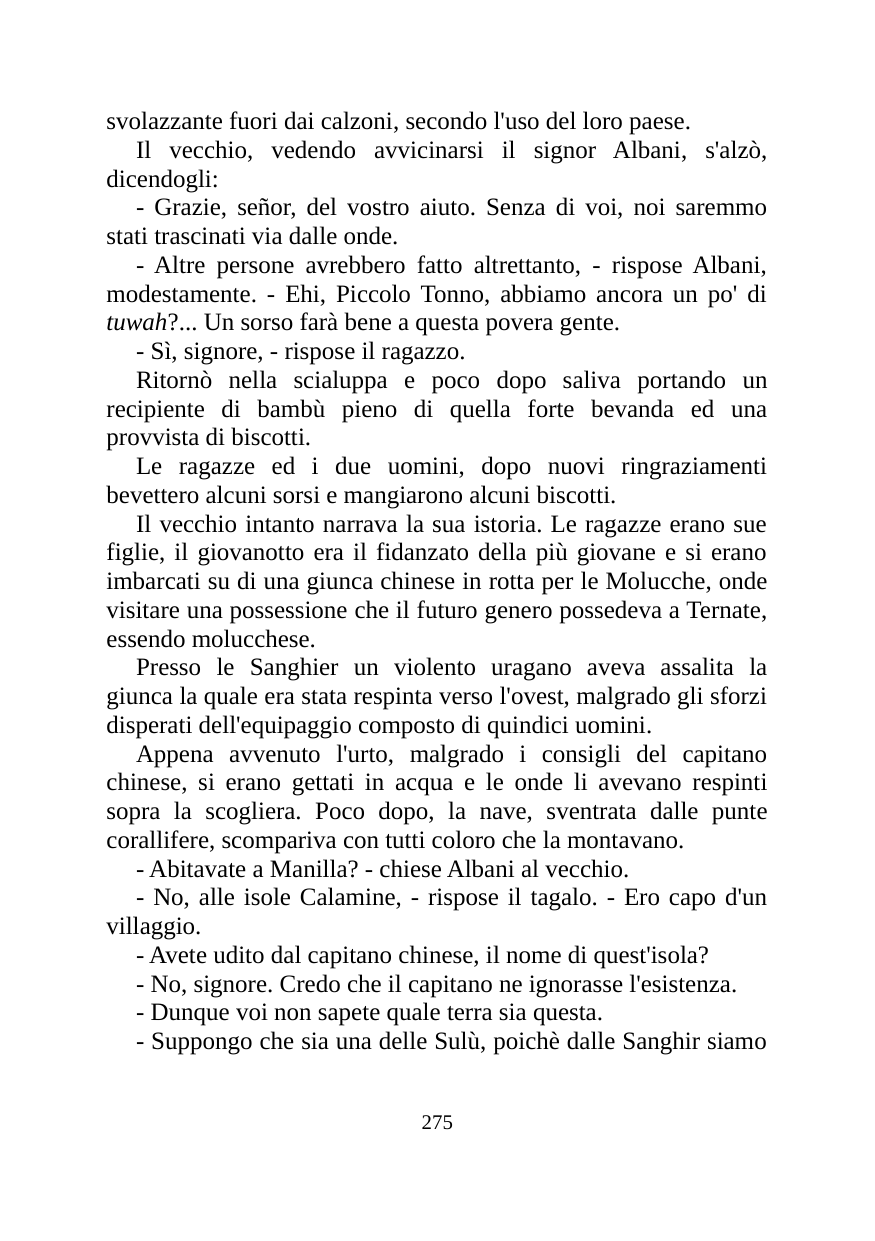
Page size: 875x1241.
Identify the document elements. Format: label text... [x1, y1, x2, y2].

text Appena avvenuto l'urto, malgrado i consigli del capitano chinese, si erano gettati in acqua e le onde li avevano respinti sopra la scogliera. Poco dopo, la nave, sventrata dalle punte corallifere, scompariva con tutti coloro che la montavano. [106, 739, 768, 854]
text - No, signore. Credo che il capitano ne ignorasse l'esistenza. [106, 969, 768, 997]
text Le ragazze ed i due uomini, dopo nuovi ringraziamenti bevettero alcuni sorsi e mangiarono alcuni biscotti. [106, 451, 768, 509]
text - Altre persone avrebbero fatto altrettanto, - rispose Albani, modestamente. - Ehi, Piccolo Tonno, abbiamo ancora un po' di tuwah?... Un sorso farà bene a questa povera gente. [106, 250, 768, 336]
text svolazzante fuori dai calzoni, secondo l'uso del loro paese. [106, 106, 768, 135]
text Il vecchio intanto narrava la sua istoria. Le ragazze erano sue figlie, il giovanotto era il fidanzato della più giovane e si erano imbarcati su di una giunca chinese in rotta per le Molucche, onde visitare una possessione che il futuro genero possedeva a Ternate, essendo molucchese. [106, 509, 768, 652]
text Presso le Sanghier un violento uragano aveva assalita la giunca la quale era stata respinta verso l'ovest, malgrado gli sforzi disperati dell'equipaggio composto di quindici uomini. [106, 652, 768, 739]
text - Suppongo che sia una delle Sulù, poichè dalle Sanghir siamo [106, 1026, 768, 1055]
text - Sì, signore, - rispose il ragazzo. [106, 336, 768, 365]
text Ritornò nella scialuppa e poco dopo saliva portando un recipiente di bambù pieno di quella forte bevanda ed una provvista di biscotti. [106, 365, 768, 451]
text - Abitavate a Manilla? - chiese Albani al vecchio. [106, 854, 768, 882]
text - No, alle isole Calamine, - rispose il tagalo. - Ero capo d'un villaggio. [106, 882, 768, 940]
text Il vecchio, vedendo avvicinarsi il signor Albani, s'alzò, dicendogli: [106, 135, 768, 192]
text - Dunque voi non sapete quale terra sia questa. [106, 997, 768, 1026]
text - Avete udito dal capitano chinese, il nome di quest'isola? [106, 940, 768, 969]
text - Grazie, señor, del vostro aiuto. Senza di voi, noi saremmo stati trascinati via dalle onde. [106, 192, 768, 250]
